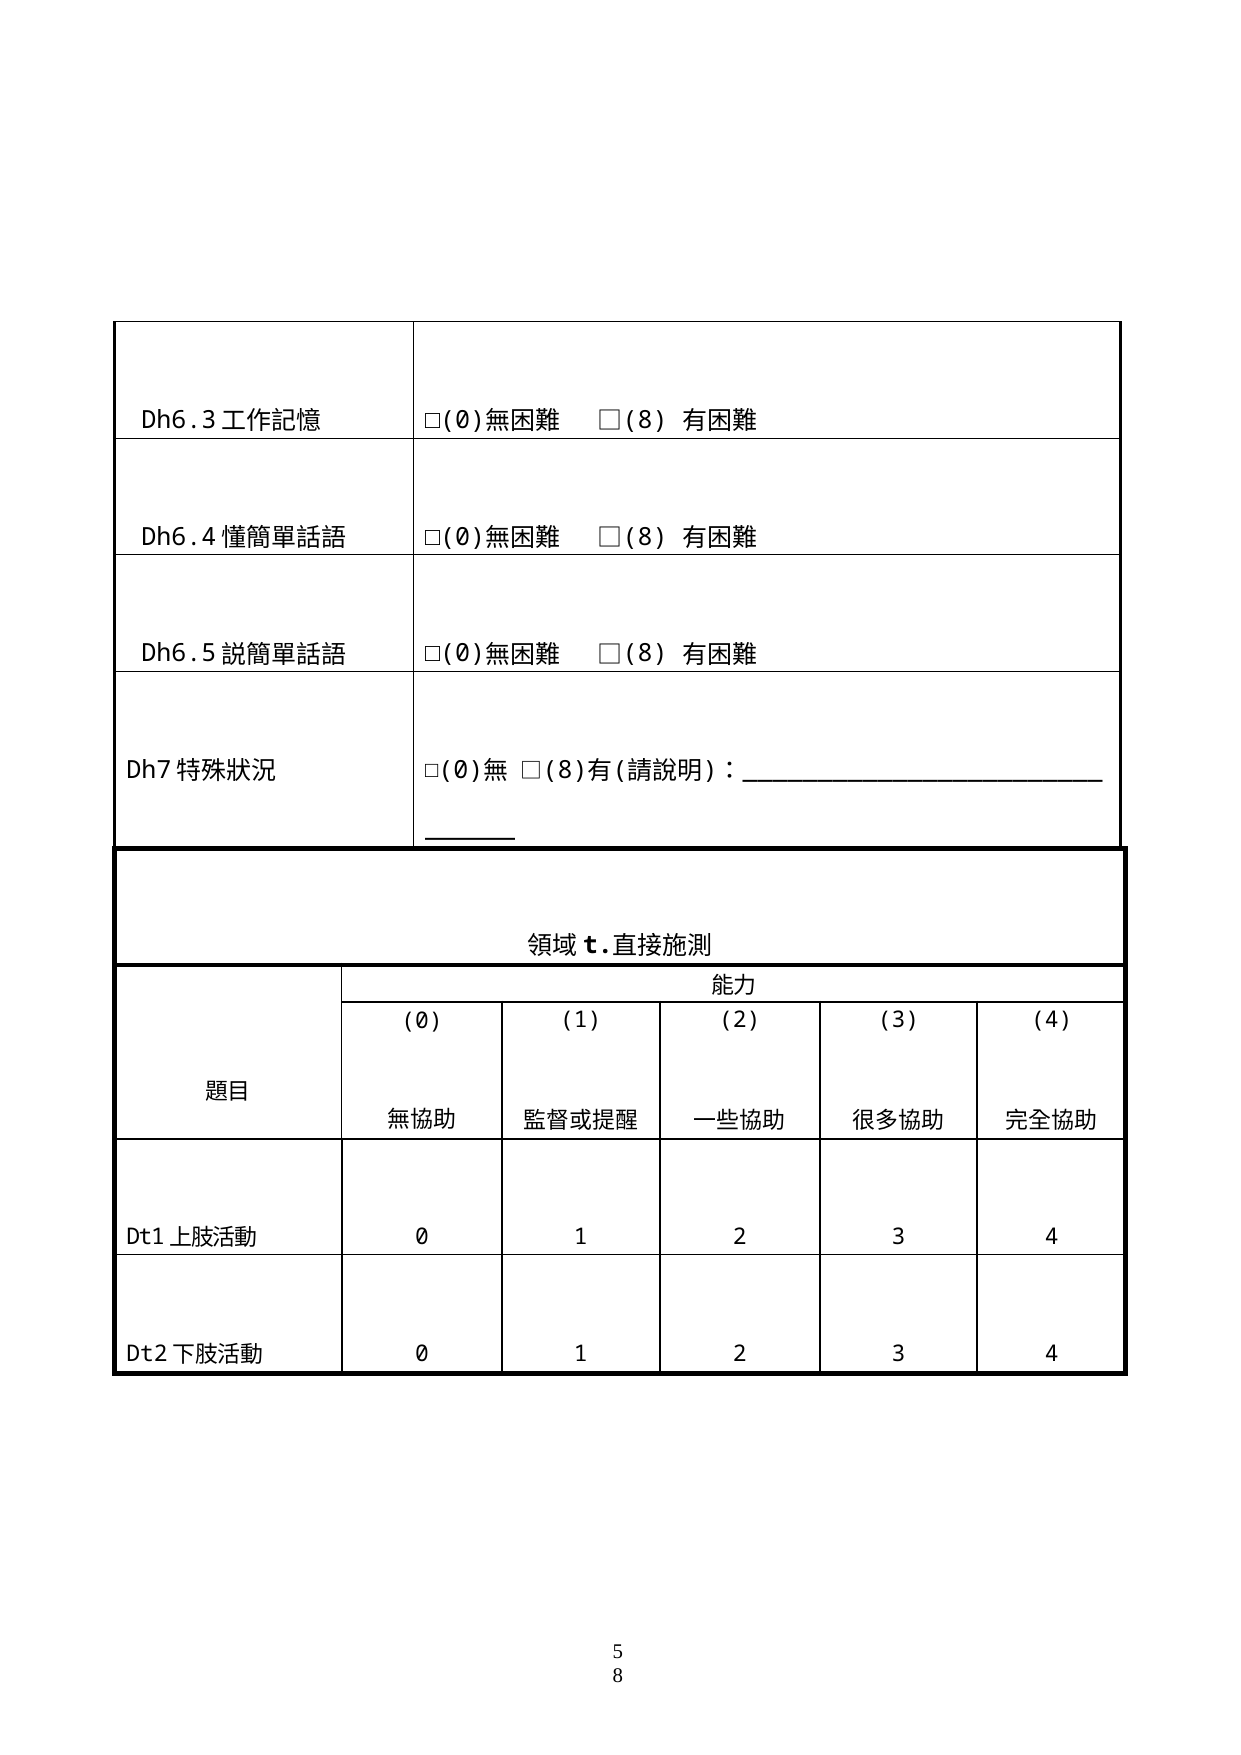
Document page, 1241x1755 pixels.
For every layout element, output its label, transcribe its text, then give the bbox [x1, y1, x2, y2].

table_cell □(0)無困難 □(8) 有困難 [414, 322, 1119, 438]
table_cell (1) 監督或提醒 [503, 1003, 659, 1138]
table_cell 1 [503, 1255, 659, 1371]
table_cell 1 [503, 1140, 659, 1254]
table_cell 3 [821, 1140, 976, 1254]
table_cell Dt2下肢活動 [117, 1255, 341, 1371]
table_cell 0 [343, 1255, 501, 1371]
table_cell (0) 無協助 [342, 1003, 501, 1138]
table_cell 4 [978, 1255, 1123, 1371]
table_cell (4) 完全協助 [978, 1003, 1123, 1138]
table_cell 2 [661, 1140, 819, 1254]
table_cell Dh7特殊狀況 [116, 672, 413, 846]
table_cell Dt1上肢活動 [117, 1140, 341, 1254]
table_cell 領域t.直接施測 [117, 851, 1123, 963]
table_cell Dh6.4懂簡單話語 [116, 439, 413, 554]
table_cell 0 [343, 1140, 501, 1254]
table_cell 4 [978, 1140, 1123, 1254]
table_cell Dh6.3工作記憶 [116, 322, 413, 438]
table_cell Dh6.5説簡單話語 [116, 555, 413, 671]
table_cell 2 [661, 1255, 819, 1371]
table_cell (3) 很多協助 [821, 1003, 976, 1138]
table_cell 能力 [342, 967, 1123, 1001]
table_cell 題目 [117, 967, 341, 1138]
table_cell □(0)無困難 □(8) 有困難 [414, 555, 1119, 671]
table_cell □(0)無困難 □(8) 有困難 [414, 439, 1119, 554]
table_cell (2) 一些協助 [661, 1003, 819, 1138]
table_cell □(0)無 □(8)有(請說明)：______________________________ [414, 672, 1119, 846]
table_cell 3 [821, 1255, 976, 1371]
